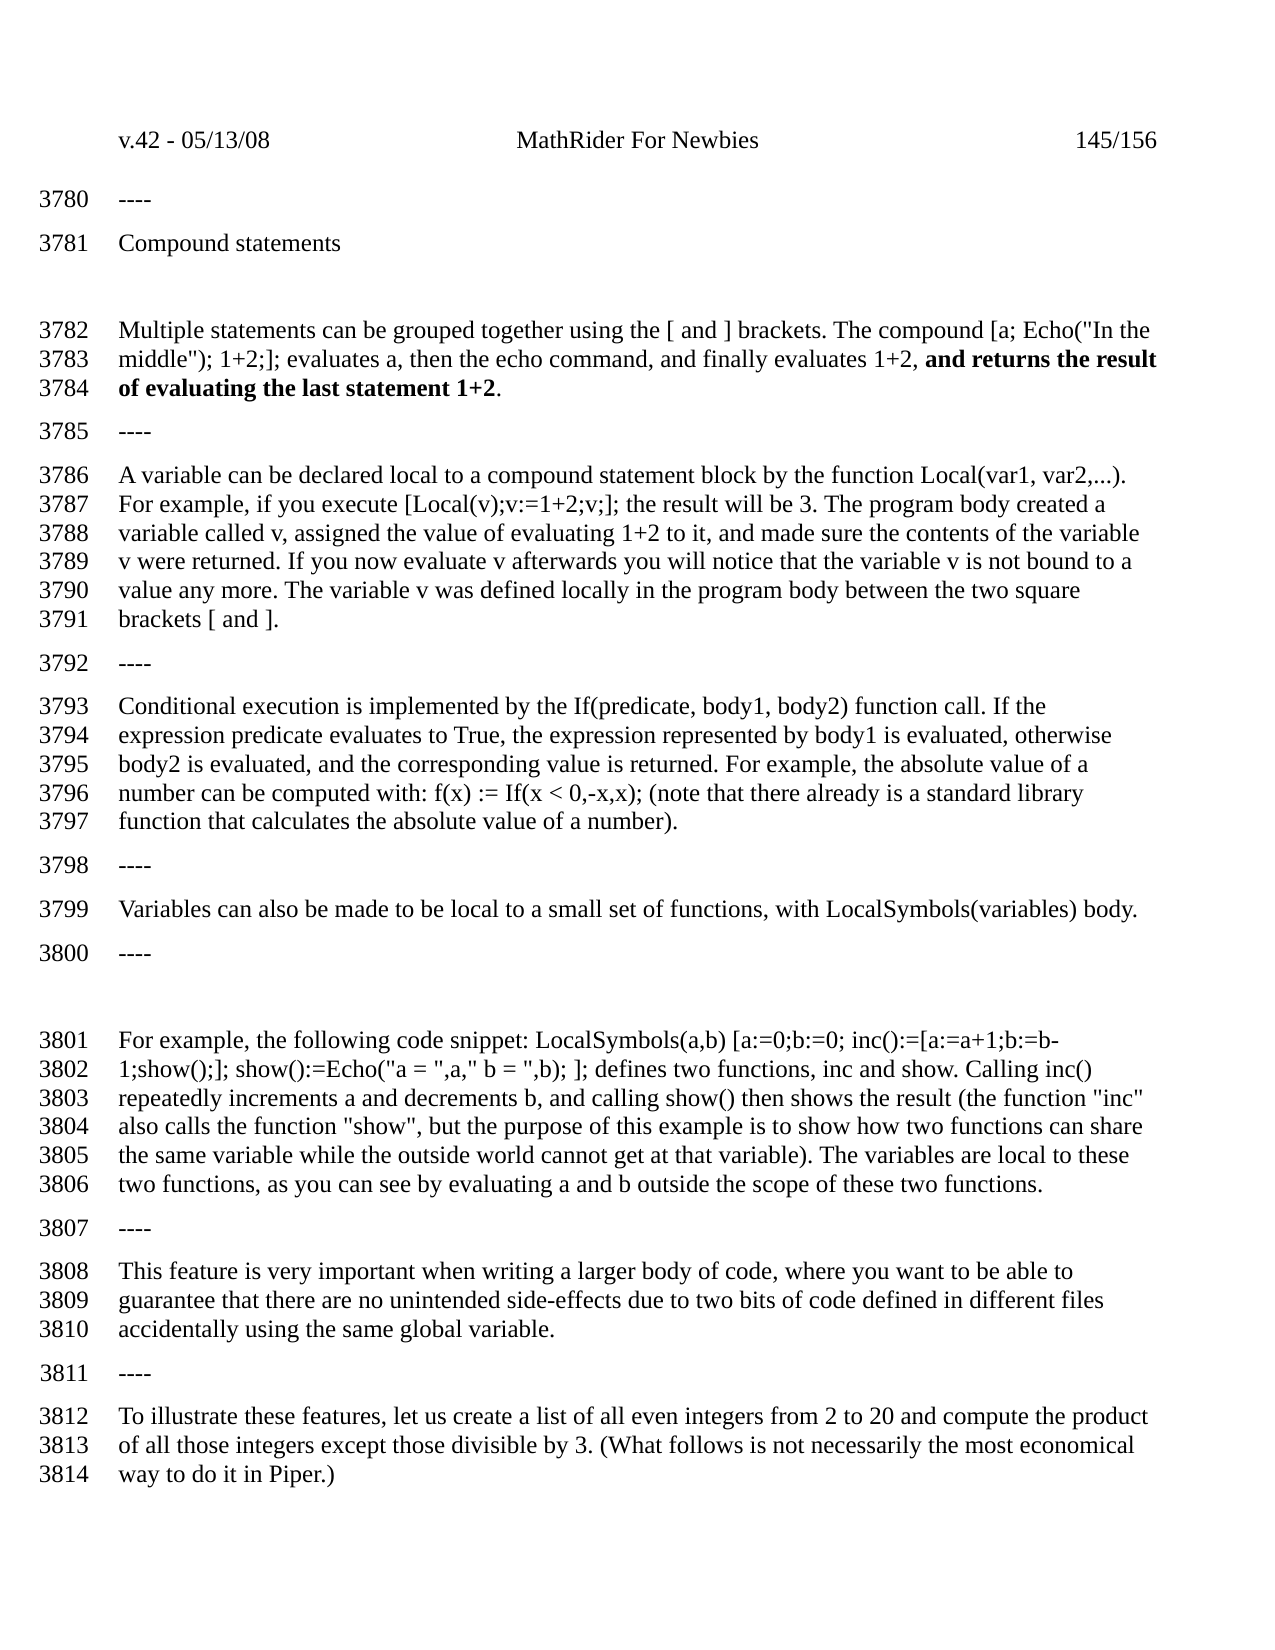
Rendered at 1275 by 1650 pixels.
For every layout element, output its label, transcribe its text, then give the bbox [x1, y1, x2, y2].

text ---- [118, 416, 1157, 445]
text This feature is very important when writing a larger body of code, where you want to be able to guarantee that there are no unintended side-effects due to two bits of code defined in different files accidentally using the same global variable. [118, 1256, 1157, 1343]
text Variables can also be made to be local to a small set of functions, with LocalSymbols(variables) body. [118, 894, 1157, 923]
text Multiple statements can be grouped together using the [ and ] brackets. The compound [a; Echo("In the middle"); 1+2;]; evaluates a, then the echo command, and finally evaluates 1+2, and returns the result of evaluating the last statement 1+2. [118, 315, 1157, 401]
text ---- [118, 850, 1157, 879]
text ---- [118, 1358, 1157, 1386]
text Conditional execution is implemented by the If(predicate, body1, body2) function call. If the expression predicate evaluates to True, the expression represented by body1 is evaluated, otherwise body2 is evaluated, and the corresponding value is returned. For example, the absolute value of a number can be computed with: f(x) := If(x < 0,-x,x); (note that there already is a standard library function that calculates the absolute value of a number). [118, 691, 1157, 835]
text Compound statements [118, 228, 1157, 256]
text For example, the following code snippet: LocalSymbols(a,b) [a:=0;b:=0; inc():=[a:=a+1;b:=b-1;show();]; show():=Echo("a = ",a," b = ",b); ]; defines two functions, inc and show. Calling inc() repeatedly increments a and decrements b, and calling show() then shows the result (the function "inc" also calls the function "show", but the purpose of this example is to show how two functions can share the same variable while the outside world cannot get at that variable). The variables are local to these two functions, as you can see by evaluating a and b outside the scope of these two functions. [118, 1025, 1157, 1198]
text ---- [118, 1213, 1157, 1241]
text ---- [118, 648, 1157, 676]
text To illustrate these features, let us create a list of all even integers from 2 to 20 and compute the product of all those integers except those divisible by 3. (What follows is not necessarily the most economical way to do it in Piper.) [118, 1401, 1157, 1488]
text A variable can be declared local to a compound statement block by the function Local(var1, var2,...). For example, if you execute [Local(v);v:=1+2;v;]; the result will be 3. The program body created a variable called v, assigned the value of evaluating 1+2 to it, and made sure the contents of the variable v were returned. If you now evaluate v afterwards you will notice that the variable v is not bound to a value any more. The variable v was defined locally in the program body between the two square brackets [ and ]. [118, 460, 1157, 633]
text ---- [118, 938, 1157, 966]
text ---- [118, 184, 1157, 213]
